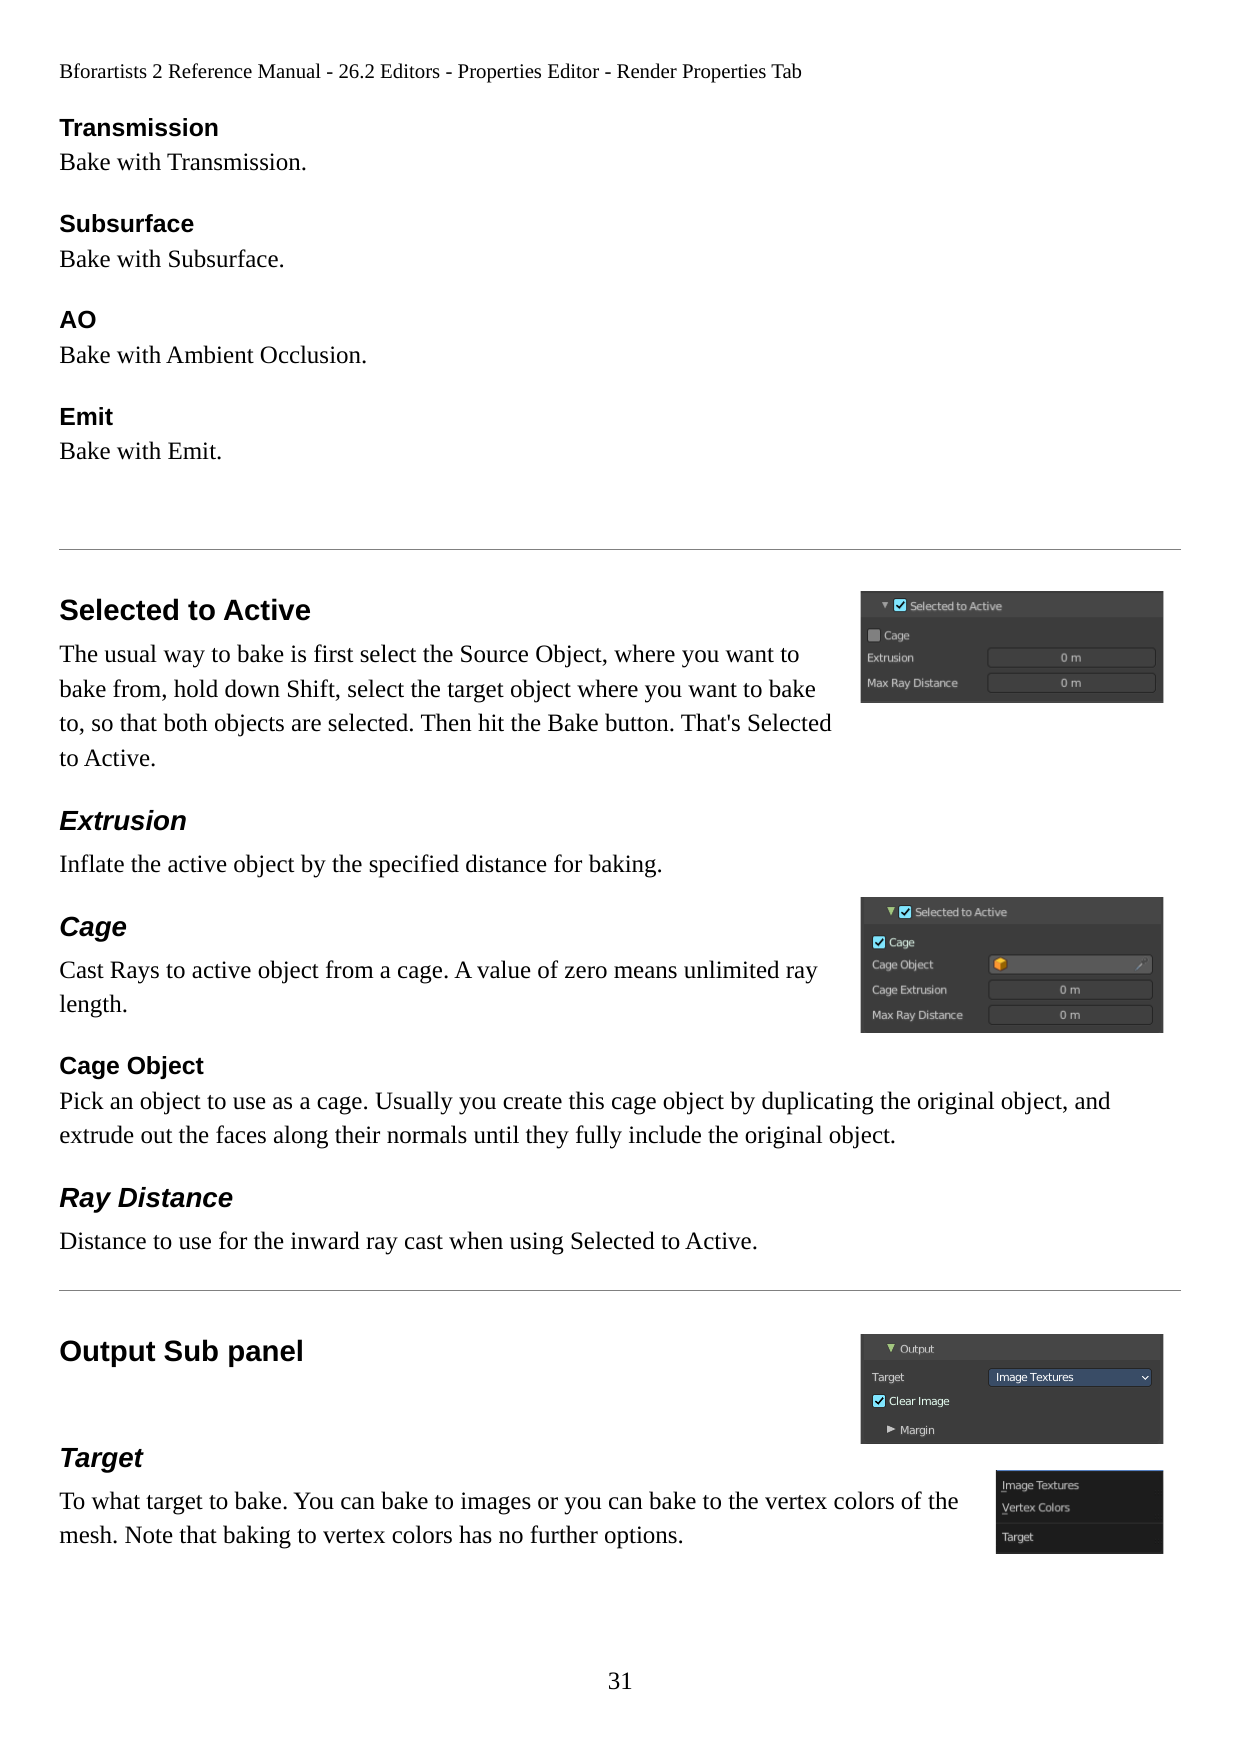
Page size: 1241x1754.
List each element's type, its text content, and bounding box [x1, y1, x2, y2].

picture [995, 1470, 1164, 1554]
subtitle [1164, 911, 1181, 942]
subtitle Emit [59, 402, 1181, 430]
text Cast Rays to active object from a cage. A value of zero means unlimited ray length. [59, 955, 860, 1018]
subtitle AO [59, 305, 1181, 334]
subtitle Target [59, 1442, 1181, 1474]
subtitle Cage [59, 911, 860, 942]
picture [860, 897, 1164, 1033]
subtitle Selected to Active [59, 593, 860, 627]
text Inflate the active object by the specified distance for baking. [59, 849, 1181, 878]
subtitle Output Sub panel [59, 1334, 860, 1368]
subtitle [1164, 1334, 1181, 1368]
text Pick an object to use as a cage. Usually you create this cage object by duplicating the original object, and extrude out the faces along their normals until they fully include the original object. [59, 1086, 1181, 1149]
picture [860, 591, 1164, 703]
text Bake with Ambient Occlusion. [59, 340, 1181, 369]
subtitle Extrusion [59, 804, 1181, 836]
text Bake with Subsurface. [59, 244, 1181, 272]
subtitle Transmission [59, 113, 1181, 141]
text To what target to bake. You can bake to images or you can bake to the vertex colors of the mesh. Note that baking to vertex colors has no further options. [59, 1486, 995, 1549]
subtitle Subsurface [59, 209, 1181, 237]
text The usual way to bake is first select the Source Object, where you want to bake from, hold down Shift, select the target object where you want to bake to, so that both objects are selected. Then hit the Bake button. That's Selected to Active. [59, 639, 1181, 772]
text Bake with Emit. [59, 436, 1181, 465]
subtitle Ray Distance [59, 1182, 1181, 1214]
text Bake with Transmission. [59, 147, 1181, 176]
subtitle [1164, 593, 1181, 627]
text Distance to use for the inward ray cast when using Selected to Active. [59, 1226, 1181, 1255]
picture [860, 1334, 1164, 1444]
subtitle Cage Object [59, 1051, 1181, 1079]
